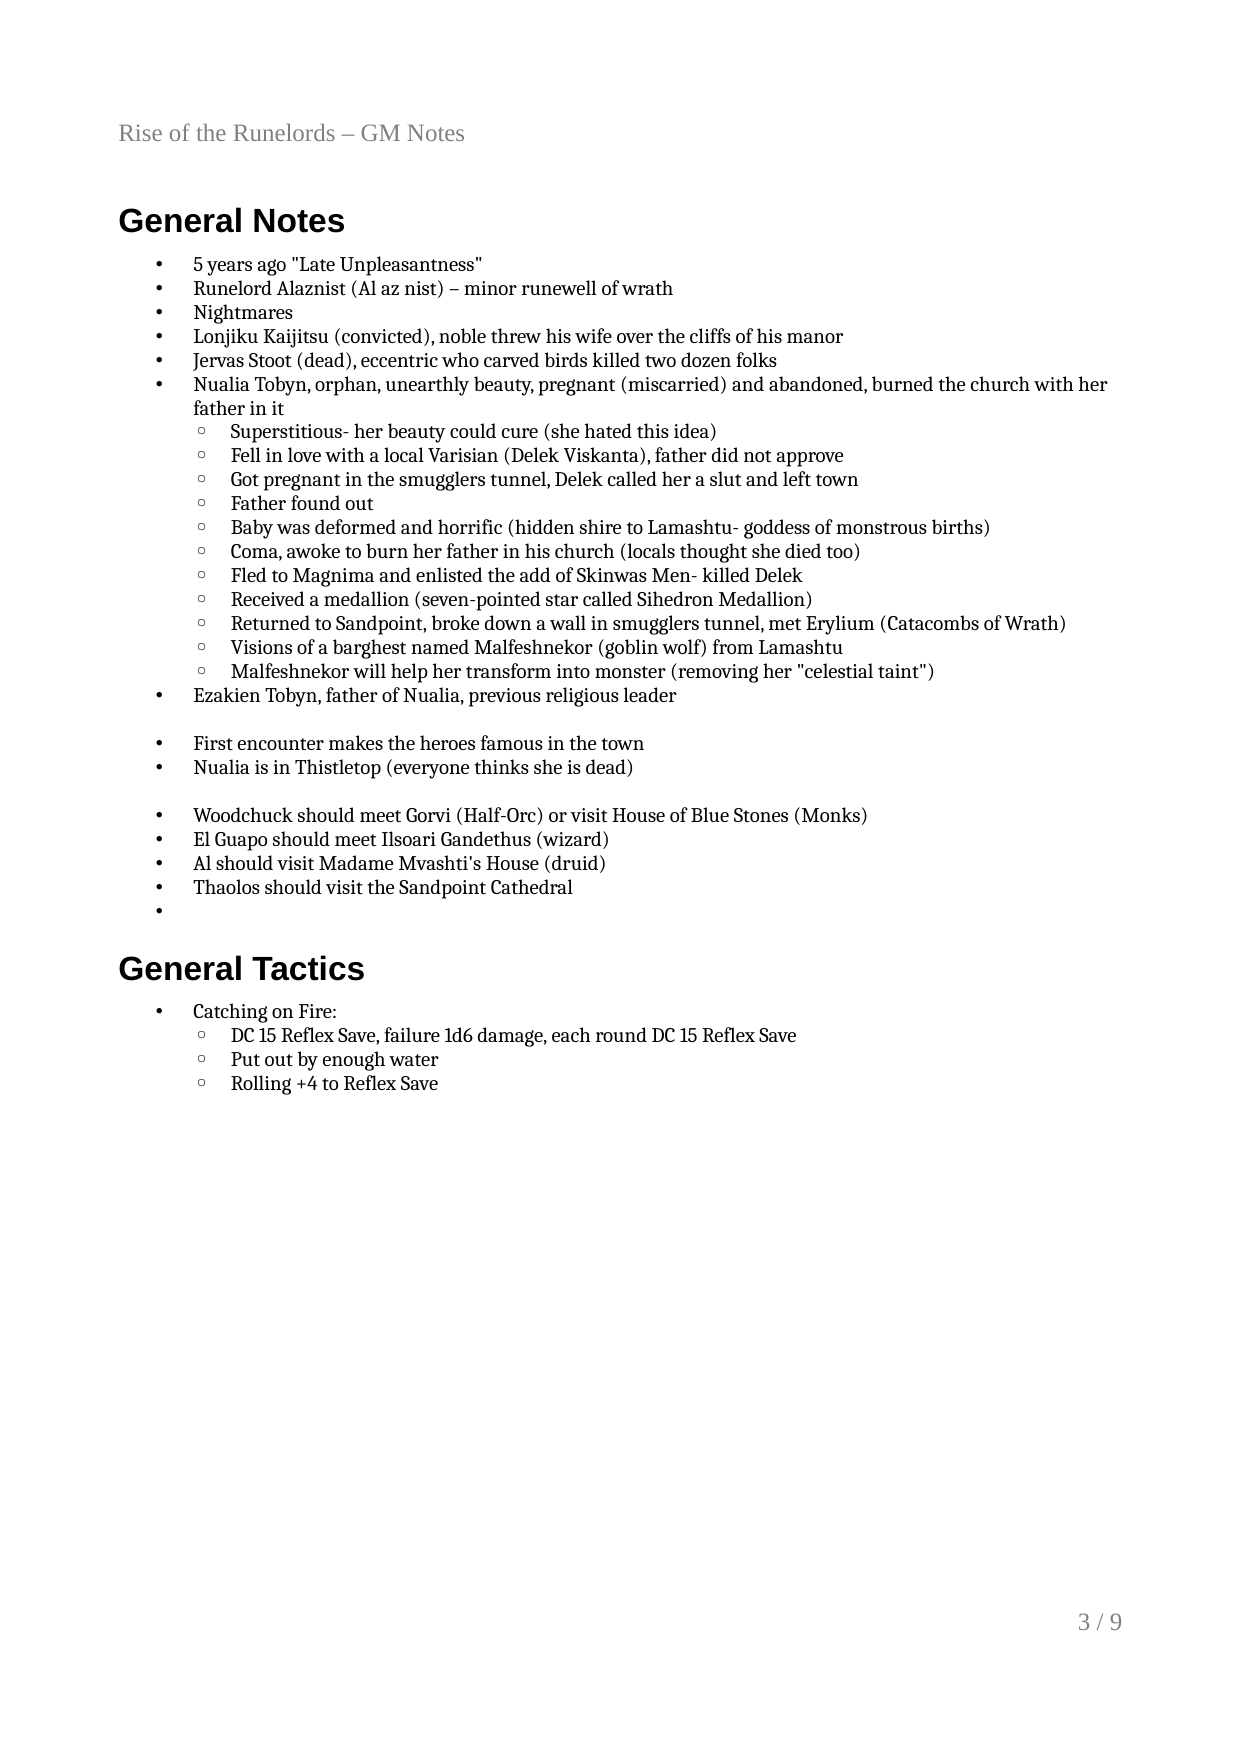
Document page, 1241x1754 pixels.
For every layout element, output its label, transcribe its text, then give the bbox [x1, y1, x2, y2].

list Received a medallion (seven-pointed star called Sihedron Medallion) [193, 588, 1122, 612]
list Fled to Magnima and enlisted the add of Skinwas Men- killed Delek [193, 564, 1122, 588]
list 5 years ago "Late Unpleasantness" [156, 252, 1122, 276]
list Nualia Tobyn, orphan, unearthly beauty, pregnant (miscarried) and abandoned, burned the church with her father in it [156, 372, 1122, 420]
list Ezakien Tobyn, father of Nualia, previous religious leader [156, 684, 1122, 708]
list Al should visit Madame Mvashti's House (druid) [156, 851, 1122, 875]
subtitle General Tactics [118, 948, 1122, 987]
list Baby was deformed and horrific (hidden shire to Lamashtu- goddess of monstrous births) [193, 516, 1122, 540]
subtitle General Notes [118, 201, 1122, 240]
list Thaolos should visit the Sandpoint Cathedral [156, 875, 1122, 899]
list Father found out [193, 492, 1122, 516]
list Runelord Alaznist (Al az nist) – minor runewell of wrath [156, 276, 1122, 300]
list Catching on Fire: [156, 999, 1122, 1023]
list DC 15 Reflex Save, failure 1d6 damage, each round DC 15 Reflex Save [193, 1023, 1122, 1047]
list Malfeshnekor will help her transform into monster (removing her "celestial taint") [193, 660, 1122, 684]
list Superstitious- her beauty could cure (she hated this idea) [193, 420, 1122, 444]
list Nightmares [156, 300, 1122, 324]
list Nualia is in Thistletop (everyone thinks she is dead) [156, 756, 1122, 779]
list Put out by enough water [193, 1047, 1122, 1071]
list Jervas Stoot (dead), eccentric who carved birds killed two dozen folks [156, 348, 1122, 372]
list Woodchuck should meet Gorvi (Half-Orc) or visit House of Blue Stones (Monks) [156, 803, 1122, 827]
list Returned to Sandpoint, broke down a wall in smugglers tunnel, met Erylium (Catacombs of Wrath) [193, 612, 1122, 636]
list Lonjiku Kaijitsu (convicted), noble threw his wife over the cliffs of his manor [156, 324, 1122, 348]
list El Guapo should meet Ilsoari Gandethus (wizard) [156, 827, 1122, 851]
list Visions of a barghest named Malfeshnekor (goblin wolf) from Lamashtu [193, 636, 1122, 660]
list First encounter makes the heroes famous in the town [156, 732, 1122, 756]
list Fell in love with a local Varisian (Delek Viskanta), father did not approve [193, 444, 1122, 468]
list Coma, awoke to burn her father in his church (locals thought she died too) [193, 540, 1122, 564]
list Rolling +4 to Reflex Save [193, 1071, 1122, 1095]
list Got pregnant in the smugglers tunnel, Delek called her a slut and left town [193, 468, 1122, 492]
